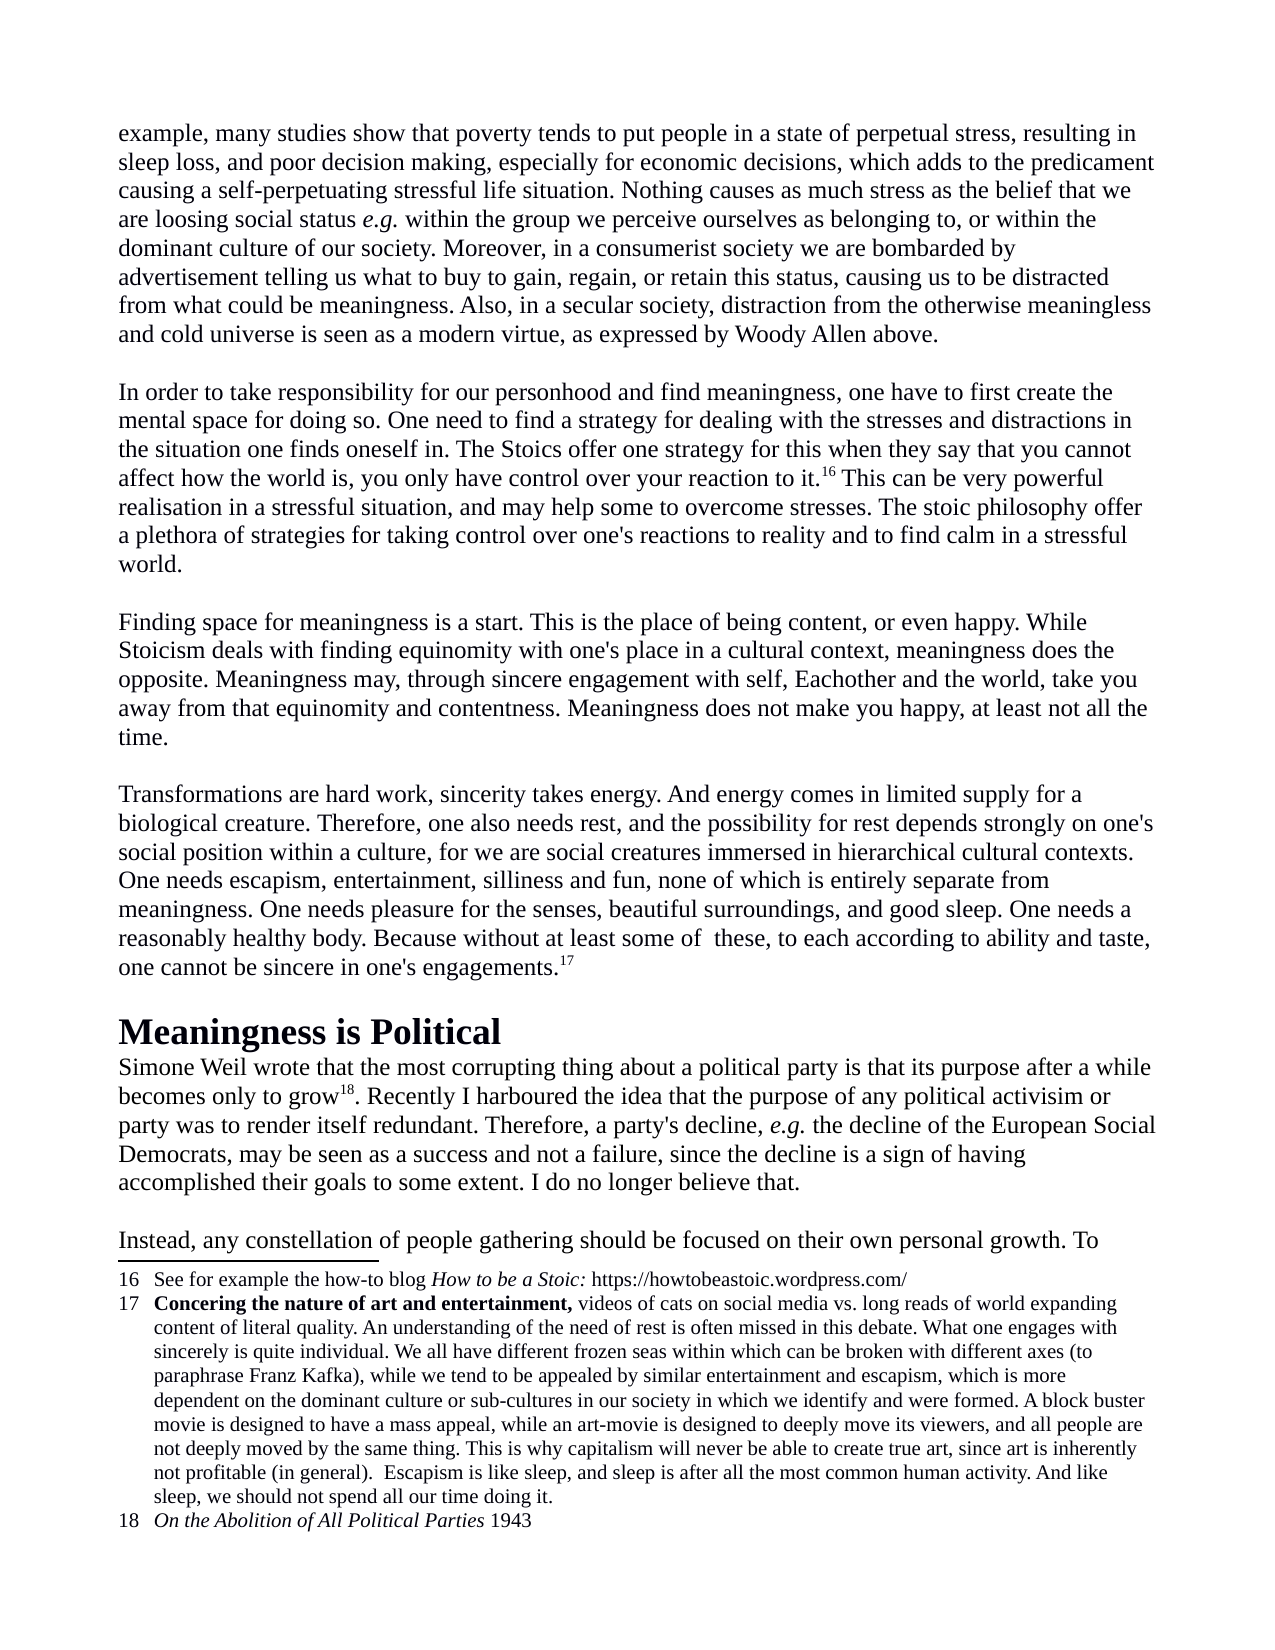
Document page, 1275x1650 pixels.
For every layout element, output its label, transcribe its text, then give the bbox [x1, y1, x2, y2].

text On the Abolition of All Political Parties 1943 [118, 1508, 1157, 1532]
list Finding space for meaningness is a start. This is the place of being content, or even happy. While Stoicism deals with finding equinomity with one's place in a cultural context, meaningness does the opposite. Meaningness may, through sincere engagement with self, Eachother and the world, take you away from that equinomity and contentness. Meaningness does not make you happy, at least not all the time. [118, 607, 1157, 751]
list In order to take responsibility for our personhood and find meaningness, one have to first create the mental space for doing so. One need to find a strategy for dealing with the stresses and distractions in the situation one finds oneself in. The Stoics offer one strategy for this when they say that you cannot affect how the world is, you only have control over your reaction to it. This can be very powerful realisation in a stressful situation, and may help some to overcome stresses. The stoic philosophy offer a plethora of strategies for taking control over one's reactions to reality and to find calm in a stressful world. [118, 377, 1157, 578]
list Concering the nature of art and entertainment, videos of cats on social media vs. long reads of world expanding content of literal quality. An understanding of the need of rest is often missed in this debate. What one engages with sincerely is quite individual. We all have different frozen seas within which can be broken with different axes (to paraphrase Franz Kafka), while we tend to be appealed by similar entertainment and escapism, which is more dependent on the dominant culture or sub-cultures in our society in which we identify and were formed. A block buster movie is designed to have a mass appeal, while an art-movie is designed to deeply move its viewers, and all people are not deeply moved by the same thing. This is why capitalism will never be able to create true art, since art is inherently not profitable (in general). Escapism is like sleep, and sleep is after all the most common human activity. And like sleep, we should not spend all our time doing it. [118, 1291, 1157, 1508]
list See for example the how-to blog How to be a Stoic: https://howtobeastoic.wordpress.com/ [118, 1267, 1157, 1291]
text Simone Weil wrote that the most corrupting thing about a political party is that its purpose after a while becomes only to grow. Recently I harboured the idea that the purpose of any political activisim or party was to render itself redundant. Therefore, a party's decline, e.g. the decline of the European Social Democrats, may be seen as a success and not a failure, since the decline is a sign of having accomplished their goals to some extent. I do no longer believe that. [118, 1052, 1157, 1196]
list Transformations are hard work, sincerity takes energy. And energy comes in limited supply for a biological creature. Therefore, one also needs rest, and the possibility for rest depends strongly on one's social position within a culture, for we are social creatures immersed in hierarchical cultural contexts. One needs escapism, entertainment, silliness and fun, none of which is entirely separate from meaningness. One needs pleasure for the senses, beautiful surroundings, and good sleep. One needs a reasonably healthy body. Because without at least some of these, to each according to ability and taste, one cannot be sincere in one's engagements. [118, 779, 1157, 981]
list example, many studies show that poverty tends to put people in a state of perpetual stress, resulting in sleep loss, and poor decision making, especially for economic decisions, which adds to the predicament causing a self-perpetuating stressful life situation. Nothing causes as much stress as the belief that we are loosing social status e.g. within the group we perceive ourselves as belonging to, or within the dominant culture of our society. Moreover, in a consumerist society we are bombarded by advertisement telling us what to buy to gain, regain, or retain this status, causing us to be distracted from what could be meaningness. Also, in a secular society, distraction from the otherwise meaningless and cold universe is seen as a modern virtue, as expressed by Woody Allen above. [118, 118, 1157, 348]
subtitle Meaningness is Political [118, 1009, 1157, 1052]
